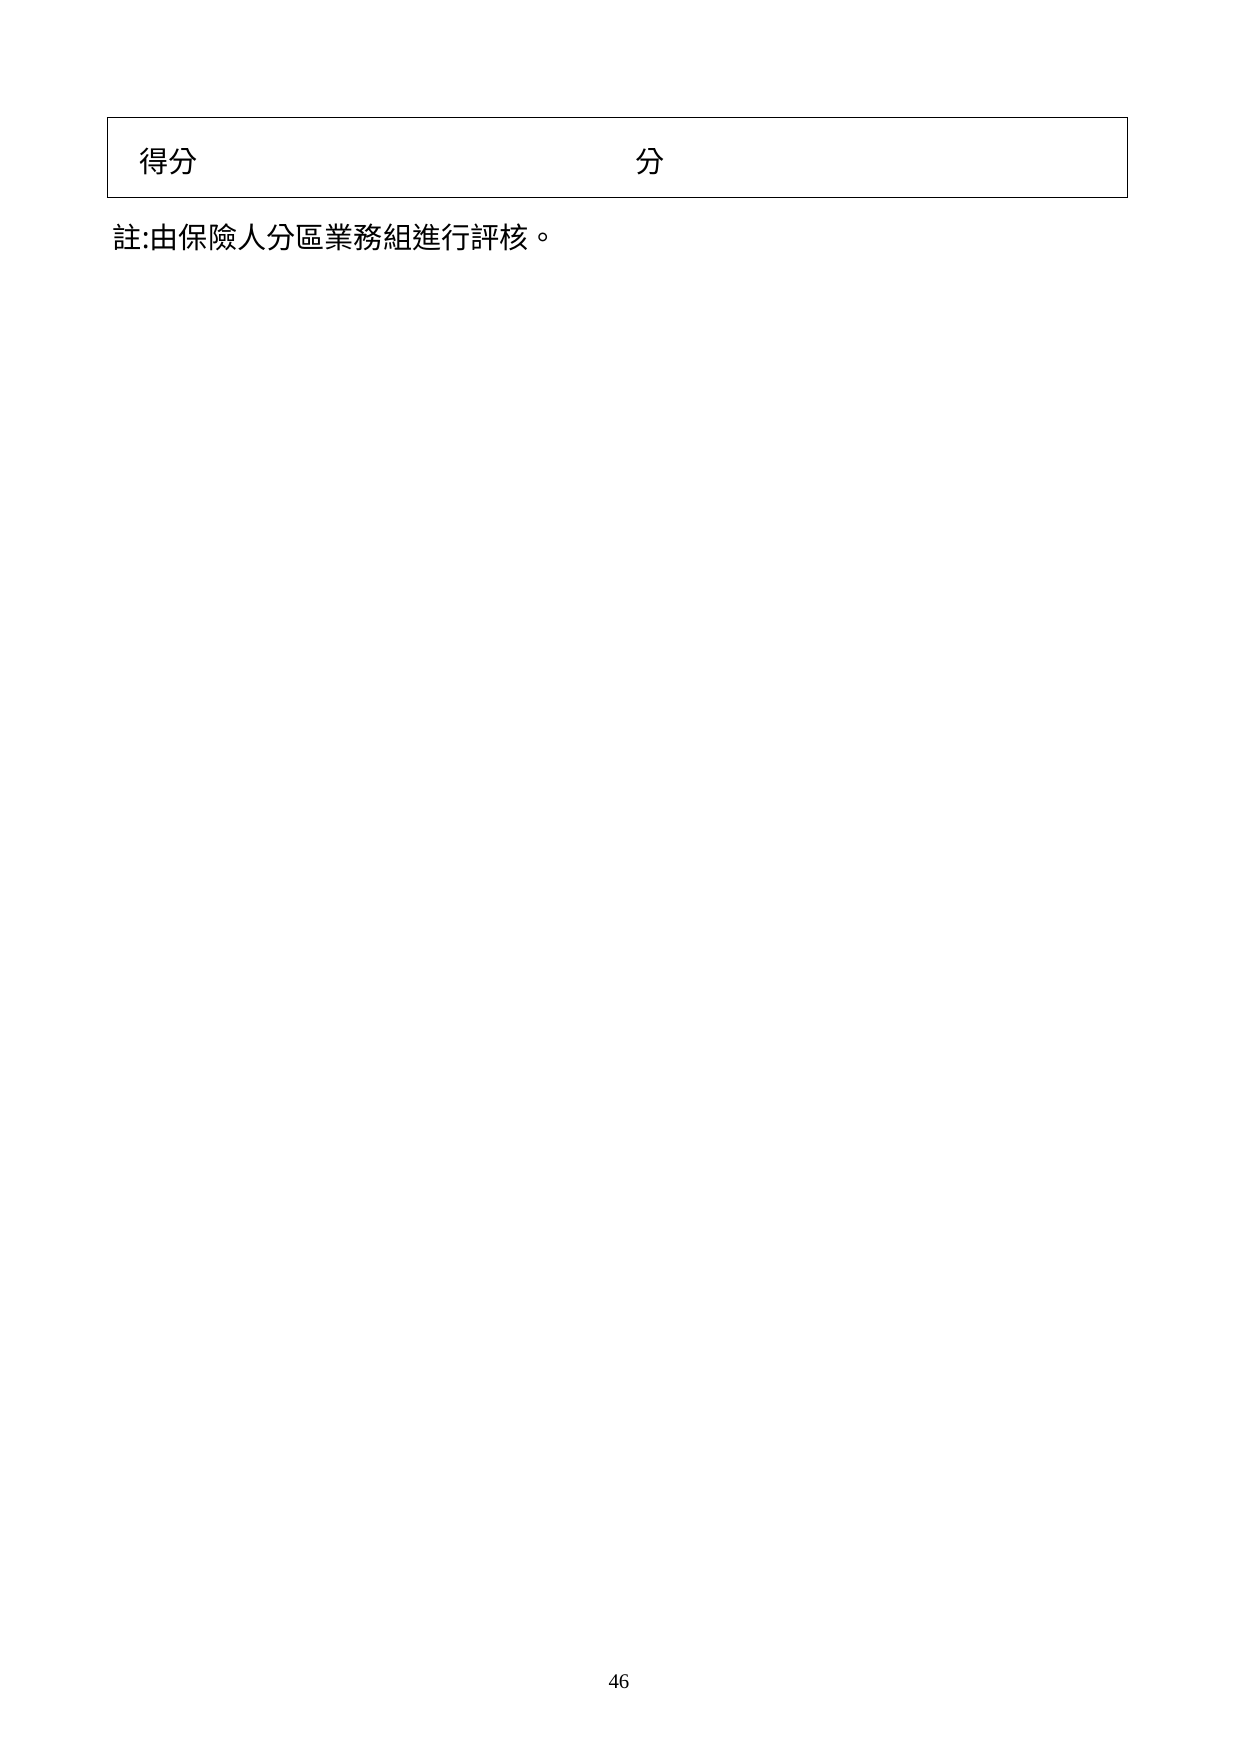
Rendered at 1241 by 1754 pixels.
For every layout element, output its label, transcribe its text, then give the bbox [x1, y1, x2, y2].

table_cell 得分 分 [108, 118, 1127, 197]
text 註:由保險人分區業務組進行評核。 [112, 198, 1125, 273]
